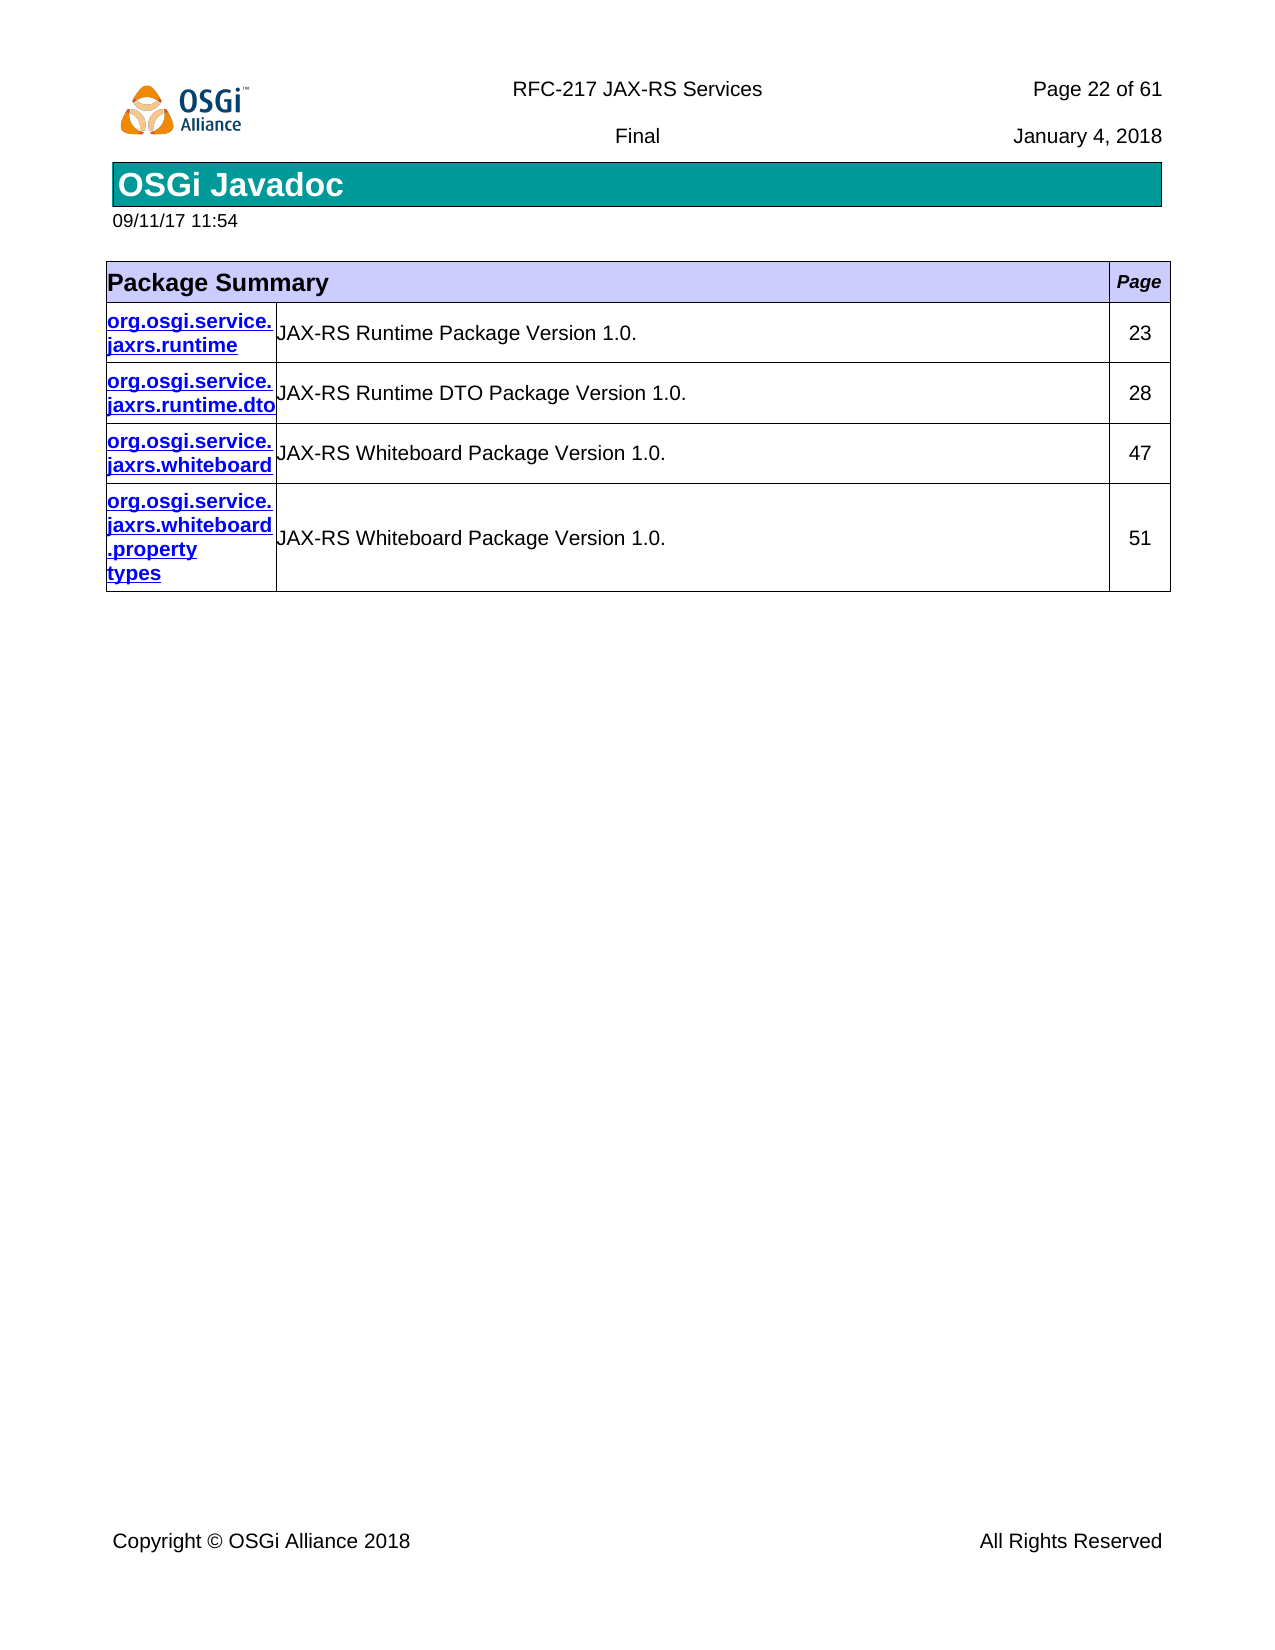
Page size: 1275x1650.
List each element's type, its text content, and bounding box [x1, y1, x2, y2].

table_header Package Summary [107, 262, 1109, 302]
table_cell org.osgi.service.jaxrs.whiteboard [107, 424, 276, 483]
subtitle OSGi Javadoc [114, 163, 1161, 206]
table_cell org.osgi.service.jaxrs.whiteboard.property types [107, 484, 276, 591]
table_cell 27 [1110, 363, 1170, 422]
table_cell 22 [1110, 303, 1170, 362]
table_cell JAX-RS Whiteboard Package Version 1.0. [277, 484, 1109, 591]
table_cell 46 [1110, 424, 1170, 483]
table_cell org.osgi.service.jaxrs.runtime [107, 303, 276, 362]
table_header Page [1110, 262, 1170, 302]
picture [113, 78, 257, 142]
table_cell [107, 415, 276, 422]
table_cell JAX-RS Runtime DTO Package Version 1.0. [277, 363, 1109, 422]
table_cell JAX-RS Runtime Package Version 1.0. [277, 303, 1109, 362]
table_cell JAX-RS Whiteboard Package Version 1.0. [277, 424, 1109, 483]
table_cell org.osgi.service.jaxrs.runtime.dto [107, 363, 276, 414]
table_cell 50 [1110, 484, 1170, 591]
text 09/11/17 11:54 [112, 210, 1162, 232]
